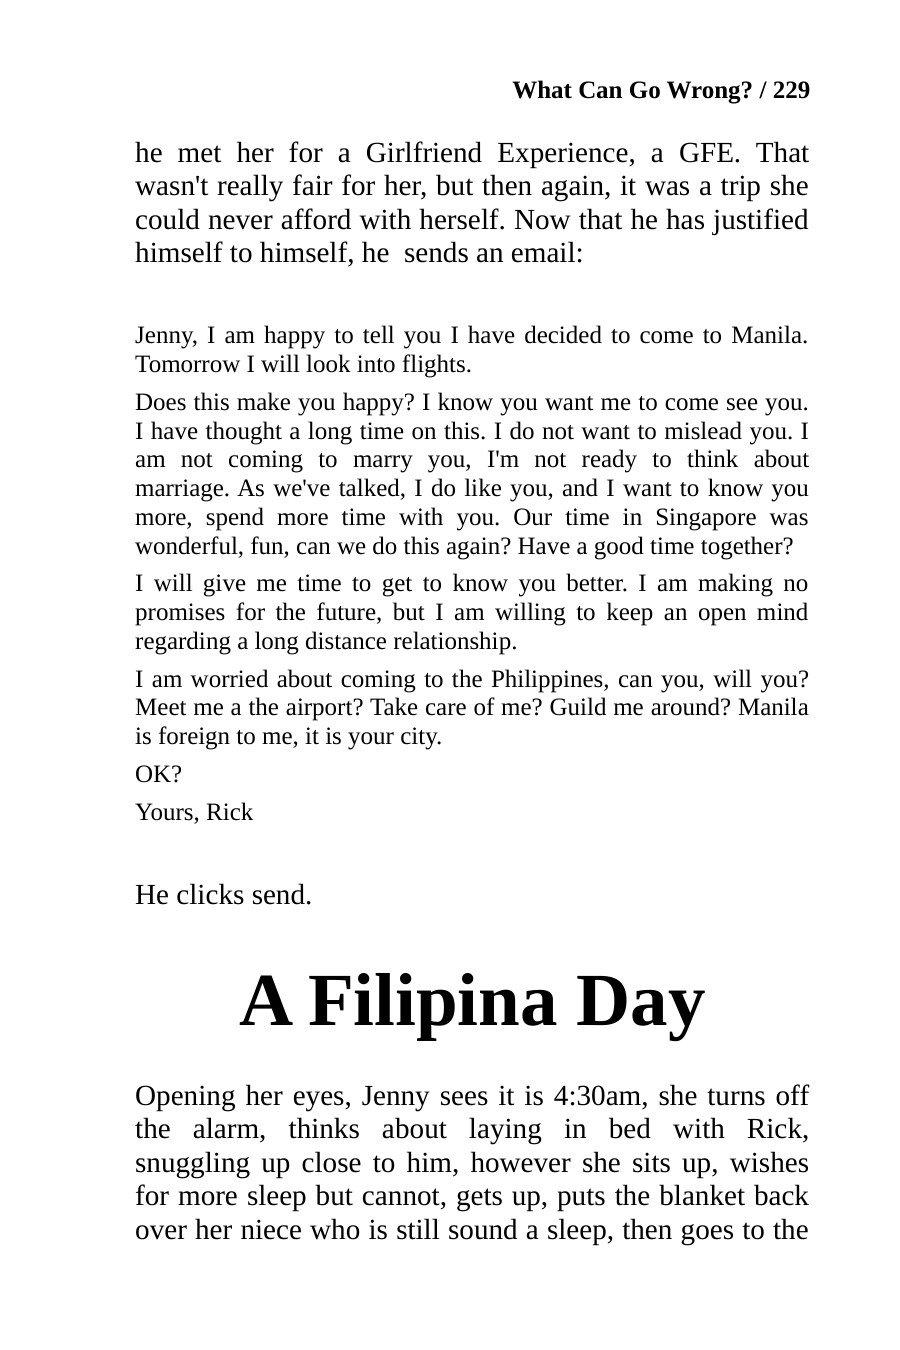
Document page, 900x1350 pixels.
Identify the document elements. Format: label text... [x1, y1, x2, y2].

text Does this make you happy? I know you want me to come see you. I have thought a long time on this. I do not want to mislead you. I am not coming to marry you, I'm not ready to think about marriage. As we've talked, I do like you, and I want to know you more, spend more time with you. Our time in Singapore was wonderful, fun, can we do this again? Have a good time together? [135, 387, 810, 559]
text I am worried about coming to the Philippines, can you, will you? Meet me a the airport? Take care of me? Guild me around? Manila is foreign to me, it is your city. [135, 664, 810, 750]
text Jenny, I am happy to tell you I have decided to come to Manila. Tomorrow I will look into flights. [135, 321, 810, 378]
text Opening her eyes, Jenny sees it is 4:30am, she turns off the alarm, thinks about laying in bed with Rick, snuggling up close to him, however she sits up, wishes for more sleep but cannot, gets up, puts the blanket back over her niece who is still sound a sleep, then goes to the [135, 1078, 810, 1245]
text he met her for a Girlfriend Experience, a GFE. That wasn't really fair for her, but then again, it was a trip she could never afford with herself. Now that he has justified himself to himself, he sends an email: [135, 135, 810, 269]
text He clicks send. [135, 877, 810, 910]
subtitle A Filipina Day [135, 955, 810, 1042]
text I will give me time to get to know you better. I am making no promises for the future, but I am willing to keep an open mind regarding a long distance relationship. [135, 568, 810, 655]
text OK? [135, 759, 810, 788]
text Yours, Rick [135, 797, 810, 825]
